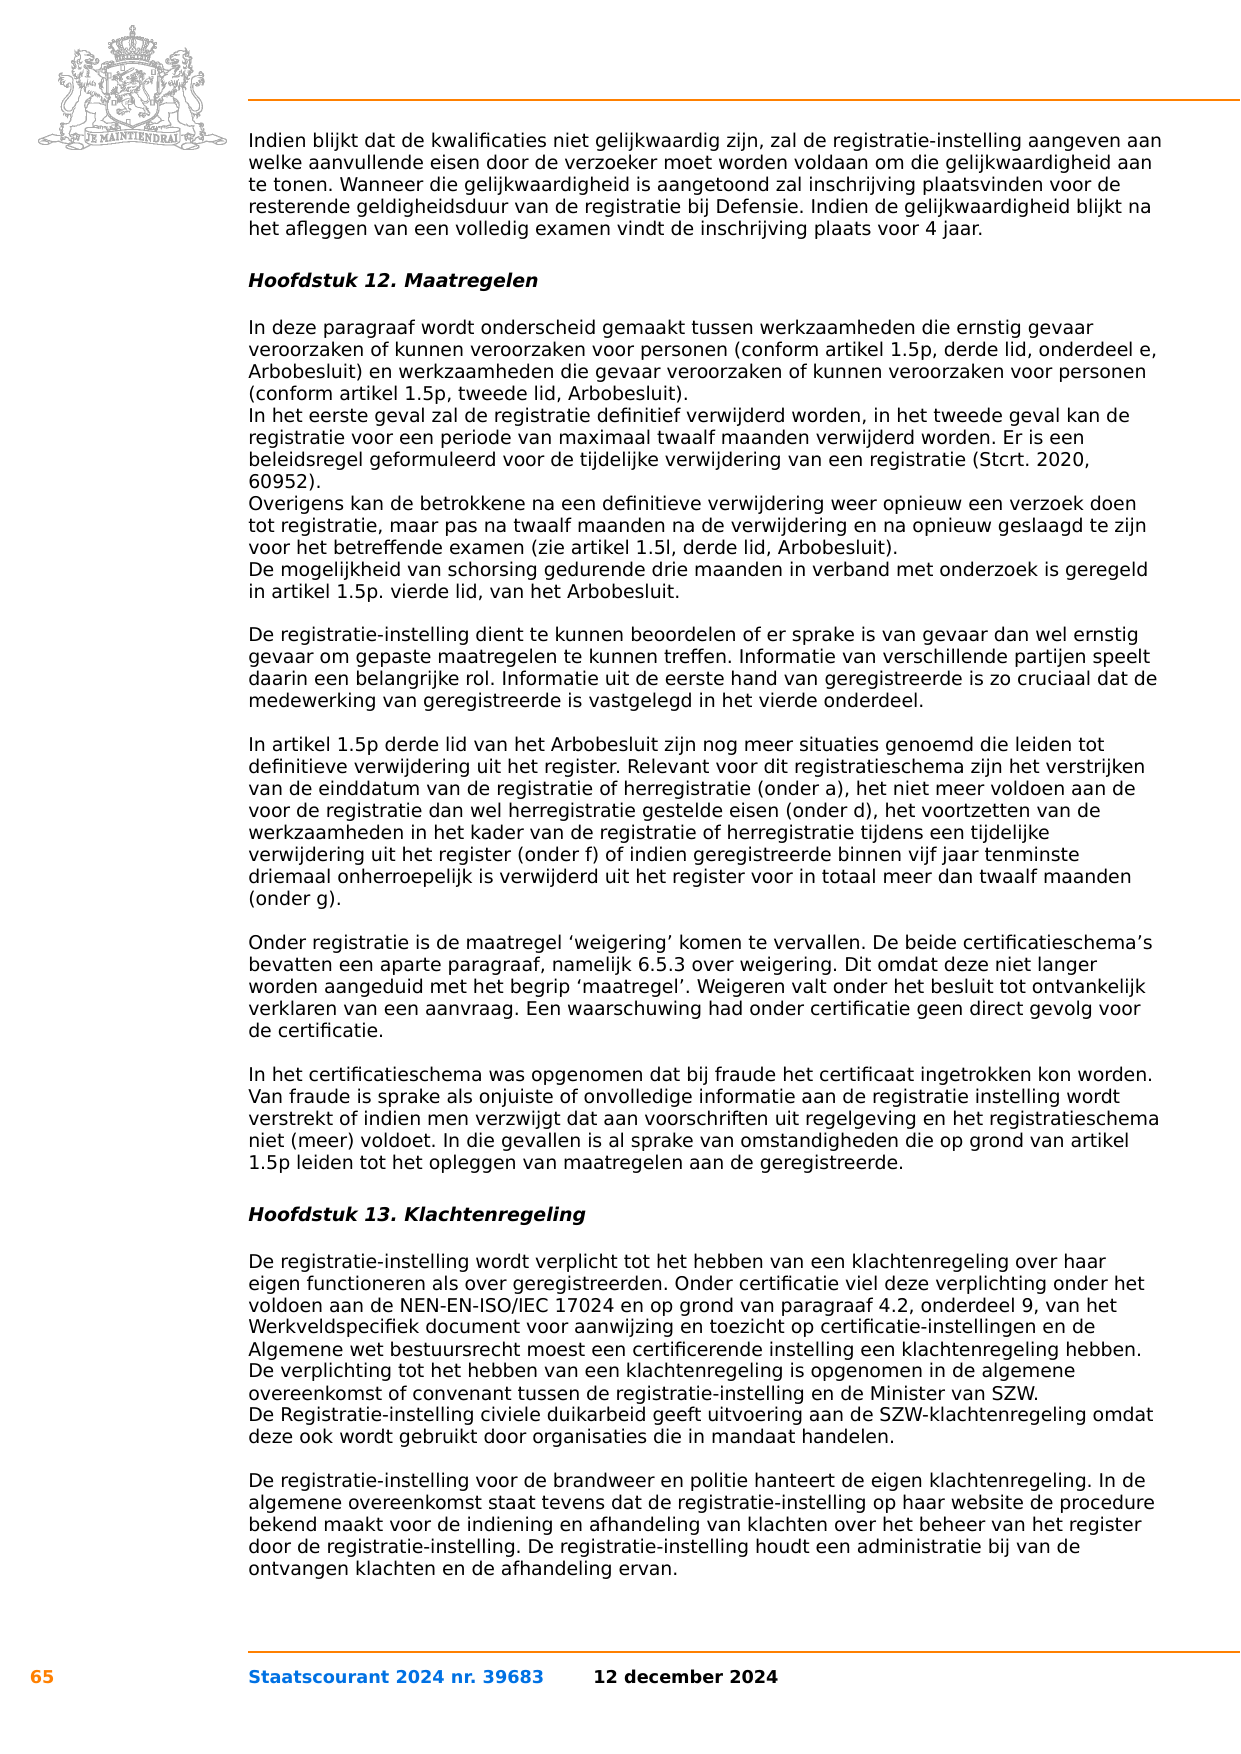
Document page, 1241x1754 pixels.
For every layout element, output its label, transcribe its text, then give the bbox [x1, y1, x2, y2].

text De verplichting tot het hebben van een klachtenregeling is opgenomen in de algemene overeenkomst of convenant tussen de registratie-instelling en de Minister van SZW. [248, 1360, 1163, 1404]
text In deze paragraaf wordt onderscheid gemaakt tussen werkzaamheden die ernstig gevaar veroorzaken of kunnen veroorzaken voor personen (conform artikel 1.5p, derde lid, onderdeel e, Arbobesluit) en werkzaamheden die gevaar veroorzaken of kunnen veroorzaken voor personen (conform artikel 1.5p, tweede lid, Arbobesluit). [248, 317, 1163, 405]
text De registratie-instelling wordt verplicht tot het hebben van een klachtenregeling over haar eigen functioneren als over geregistreerden. Onder certificatie viel deze verplichting onder het voldoen aan de NEN-EN-ISO/IEC 17024 en op grond van paragraaf 4.2, onderdeel 9, van het Werkveldspecifiek document voor aanwijzing en toezicht op certificatie-instellingen en de Algemene wet bestuursrecht moest een certificerende instelling een klachtenregeling hebben. [248, 1251, 1163, 1360]
text Onder registratie is de maatregel ‘weigering’ komen te vervallen. De beide certificatieschema’s bevatten een aparte paragraaf, namelijk 6.5.3 over weigering. Dit omdat deze niet langer worden aangeduid met het begrip ‘maatregel’. Weigeren valt onder het besluit tot ontvankelijk verklaren van een aanvraag. Een waarschuwing had onder certificatie geen direct gevolg voor de certificatie. [248, 932, 1163, 1042]
picture [38, 25, 227, 150]
text Indien blijkt dat de kwalificaties niet gelijkwaardig zijn, zal de registratie-instelling aangeven aan welke aanvullende eisen door de verzoeker moet worden voldaan om die gelijkwaardigheid aan te tonen. Wanneer die gelijkwaardigheid is aangetoond zal inschrijving plaatsvinden voor de resterende geldigheidsduur van de registratie bij Defensie. Indien de gelijkwaardigheid blijkt na het afleggen van een volledig examen vindt de inschrijving plaats voor 4 jaar. [248, 130, 1163, 240]
subtitle Hoofdstuk 13. Klachtenregeling [248, 1203, 1163, 1226]
text De mogelijkheid van schorsing gedurende drie maanden in verband met onderzoek is geregeld in artikel 1.5p. vierde lid, van het Arbobesluit. [248, 558, 1163, 602]
text De registratie-instelling voor de brandweer en politie hanteert de eigen klachtenregeling. In de algemene overeenkomst staat tevens dat de registratie-instelling op haar website de procedure bekend maakt voor de indiening en afhandeling van klachten over het beheer van het register door de registratie-instelling. De registratie-instelling houdt een administratie bij van de ontvangen klachten en de afhandeling ervan. [248, 1470, 1163, 1580]
text In artikel 1.5p derde lid van het Arbobesluit zijn nog meer situaties genoemd die leiden tot definitieve verwijdering uit het register. Relevant voor dit registratieschema zijn het verstrijken van de einddatum van de registratie of herregistratie (onder a), het niet meer voldoen aan de voor de registratie dan wel herregistratie gestelde eisen (onder d), het voortzetten van de werkzaamheden in het kader van de registratie of herregistratie tijdens een tijdelijke verwijdering uit het register (onder f) of indien geregistreerde binnen vijf jaar tenminste driemaal onherroepelijk is verwijderd uit het register voor in totaal meer dan twaalf maanden (onder g). [248, 734, 1163, 910]
text De registratie-instelling dient te kunnen beoordelen of er sprake is van gevaar dan wel ernstig gevaar om gepaste maatregelen te kunnen treffen. Informatie van verschillende partijen speelt daarin een belangrijke rol. Informatie uit de eerste hand van geregistreerde is zo cruciaal dat de medewerking van geregistreerde is vastgelegd in het vierde onderdeel. [248, 624, 1163, 712]
text In het certificatieschema was opgenomen dat bij fraude het certificaat ingetrokken kon worden. Van fraude is sprake als onjuiste of onvolledige informatie aan de registratie instelling wordt verstrekt of indien men verzwijgt dat aan voorschriften uit regelgeving en het registratieschema niet (meer) voldoet. In die gevallen is al sprake van omstandigheden die op grond van artikel 1.5p leiden tot het opleggen van maatregelen aan de geregistreerde. [248, 1064, 1163, 1173]
text In het eerste geval zal de registratie definitief verwijderd worden, in het tweede geval kan de registratie voor een periode van maximaal twaalf maanden verwijderd worden. Er is een beleidsregel geformuleerd voor de tijdelijke verwijdering van een registratie (Stcrt. 2020, 60952). [248, 405, 1163, 493]
text De Registratie-instelling civiele duikarbeid geeft uitvoering aan de SZW-klachtenregeling omdat deze ook wordt gebruikt door organisaties die in mandaat handelen. [248, 1404, 1163, 1448]
text Overigens kan de betrokkene na een definitieve verwijdering weer opnieuw een verzoek doen tot registratie, maar pas na twaalf maanden na de verwijdering en na opnieuw geslaagd te zijn voor het betreffende examen (zie artikel 1.5l, derde lid, Arbobesluit). [248, 493, 1163, 558]
subtitle Hoofdstuk 12. Maatregelen [248, 270, 1163, 292]
